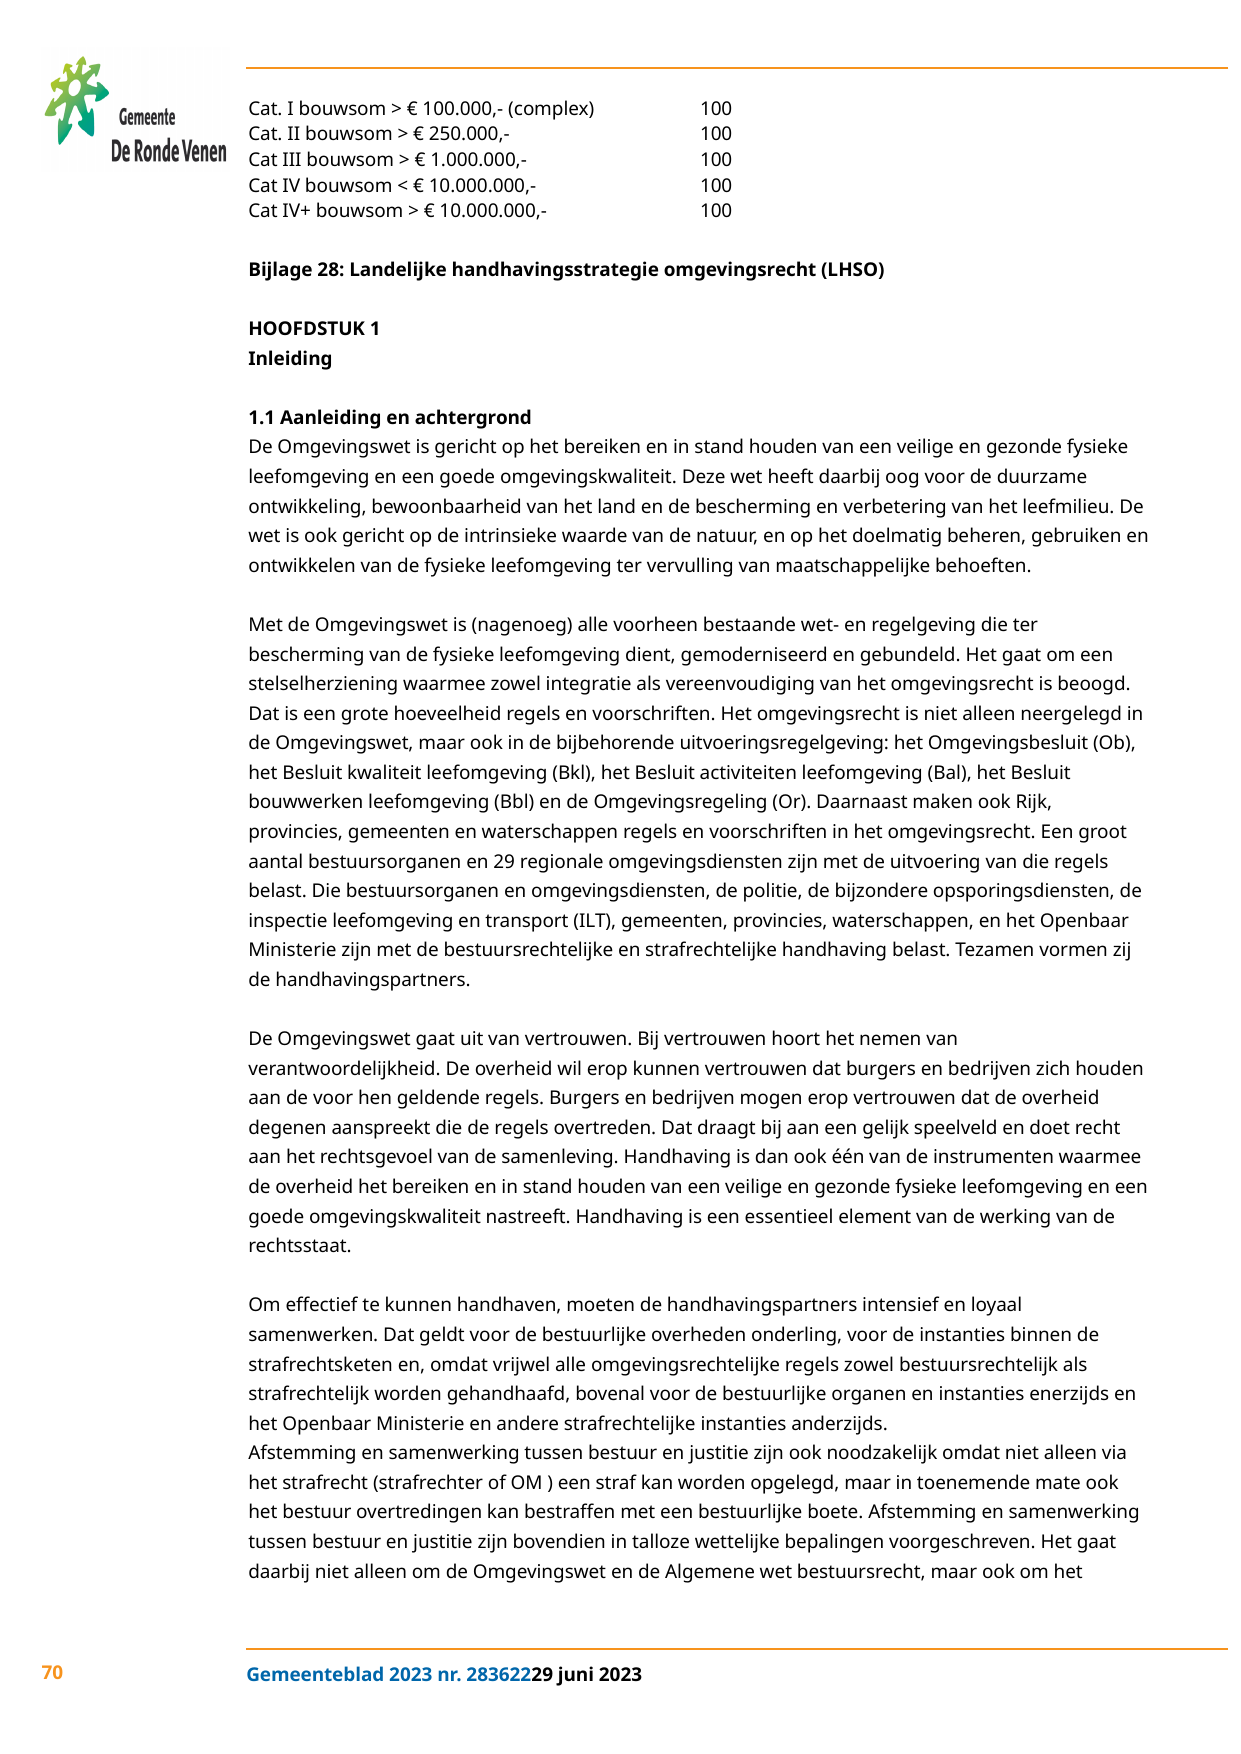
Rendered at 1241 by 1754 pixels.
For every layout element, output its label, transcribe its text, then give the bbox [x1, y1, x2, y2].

table_cell Cat. II bouwsom > € 250.000,- [248, 121, 700, 146]
table_cell 100 [700, 198, 1152, 223]
text De Omgevingswet gaat uit van vertrouwen. Bij vertrouwen hoort het nemen van verantwoordelijkheid. De overheid wil erop kunnen vertrouwen dat burgers en bedrijven zich houden aan de voor hen geldende regels. Burgers en bedrijven mogen erop vertrouwen dat de overheid degenen aanspreekt die de regels overtreden. Dat draagt bij aan een gelijk speelveld en doet recht aan het rechtsgevoel van de samenleving. Handhaving is dan ook één van de instrumenten waarmee de overheid het bereiken en in stand houden van een veilige en gezonde fysieke leefomgeving en een goede omgevingskwaliteit nastreeft. Handhaving is een essentieel element van de werking van de rechtsstaat. [248, 1025, 1152, 1258]
text HOOFDSTUK 1 [248, 315, 1152, 341]
text Inleiding [248, 345, 1152, 371]
table_cell Cat III bouwsom > € 1.000.000,- [248, 146, 700, 172]
picture [41, 47, 231, 172]
table_cell 100 [700, 121, 1152, 146]
table_cell 100 [700, 146, 1152, 172]
table_cell Cat IV+ bouwsom > € 10.000.000,- [248, 198, 700, 223]
text Dat is een grote hoeveelheid regels en voorschriften. Het omgevingsrecht is niet alleen neergelegd in de Omgevingswet, maar ook in de bijbehorende uitvoeringsregelgeving: het Omgevingsbesluit (Ob), het Besluit kwaliteit leefomgeving (Bkl), het Besluit activiteiten leefomgeving (Bal), het Besluit bouwwerken leefomgeving (Bbl) en de Omgevingsregeling (Or). Daarnaast maken ook Rijk, provincies, gemeenten en waterschappen regels en voorschriften in het omgevingsrecht. Een groot aantal bestuursorganen en 29 regionale omgevingsdiensten zijn met de uitvoering van die regels belast. Die bestuursorganen en omgevingsdiensten, de politie, de bijzondere opsporingsdiensten, de inspectie leefomgeving en transport (ILT), gemeenten, provincies, waterschappen, en het Openbaar Ministerie zijn met de bestuursrechtelijke en strafrechtelijke handhaving belast. Tezamen vormen zij de handhavingspartners. [248, 700, 1152, 992]
text 1.1 Aanleiding en achtergrond [248, 404, 1152, 430]
text Om effectief te kunnen handhaven, moeten de handhavingspartners intensief en loyaal samenwerken. Dat geldt voor de bestuurlijke overheden onderling, voor de instanties binnen de strafrechtsketen en, omdat vrijwel alle omgevingsrechtelijke regels zowel bestuursrechtelijk als strafrechtelijk worden gehandhaafd, bovenal voor de bestuurlijke organen en instanties enerzijds en het Openbaar Ministerie en andere strafrechtelijke instanties anderzijds. [248, 1292, 1152, 1436]
text Afstemming en samenwerking tussen bestuur en justitie zijn ook noodzakelijk omdat niet alleen via het strafrecht (strafrechter of OM ) een straf kan worden opgelegd, maar in toenemende mate ook het bestuur overtredingen kan bestraffen met een bestuurlijke boete. Afstemming en samenwerking tussen bestuur en justitie zijn bovendien in talloze wettelijke bepalingen voorgeschreven. Het gaat daarbij niet alleen om de Omgevingswet en de Algemene wet bestuursrecht, maar ook om het [248, 1439, 1152, 1584]
table_cell Cat IV bouwsom < € 10.000.000,- [248, 172, 700, 198]
table_cell 100 [700, 95, 1152, 121]
table_cell Cat. I bouwsom > € 100.000,- (complex) [248, 95, 700, 121]
text De Omgevingswet is gericht op het bereiken en in stand houden van een veilige en gezonde fysieke leefomgeving en een goede omgevingskwaliteit. Deze wet heeft daarbij oog voor de duurzame ontwikkeling, bewoonbaarheid van het land en de bescherming en verbetering van het leefmilieu. De wet is ook gericht op de intrinsieke waarde van de natuur, en op het doelmatig beheren, gebruiken en ontwikkelen van de fysieke leefomgeving ter vervulling van maatschappelijke behoeften. [248, 434, 1152, 578]
text Bijlage 28: Landelijke handhavingsstrategie omgevingsrecht (LHSO) [248, 256, 1152, 282]
text Met de Omgevingswet is (nagenoeg) alle voorheen bestaande wet- en regelgeving die ter bescherming van de fysieke leefomgeving dient, gemoderniseerd en gebundeld. Het gaat om een stelselherziening waarmee zowel integratie als vereenvoudiging van het omgevingsrecht is beoogd. [248, 611, 1152, 696]
table_cell 100 [700, 172, 1152, 198]
